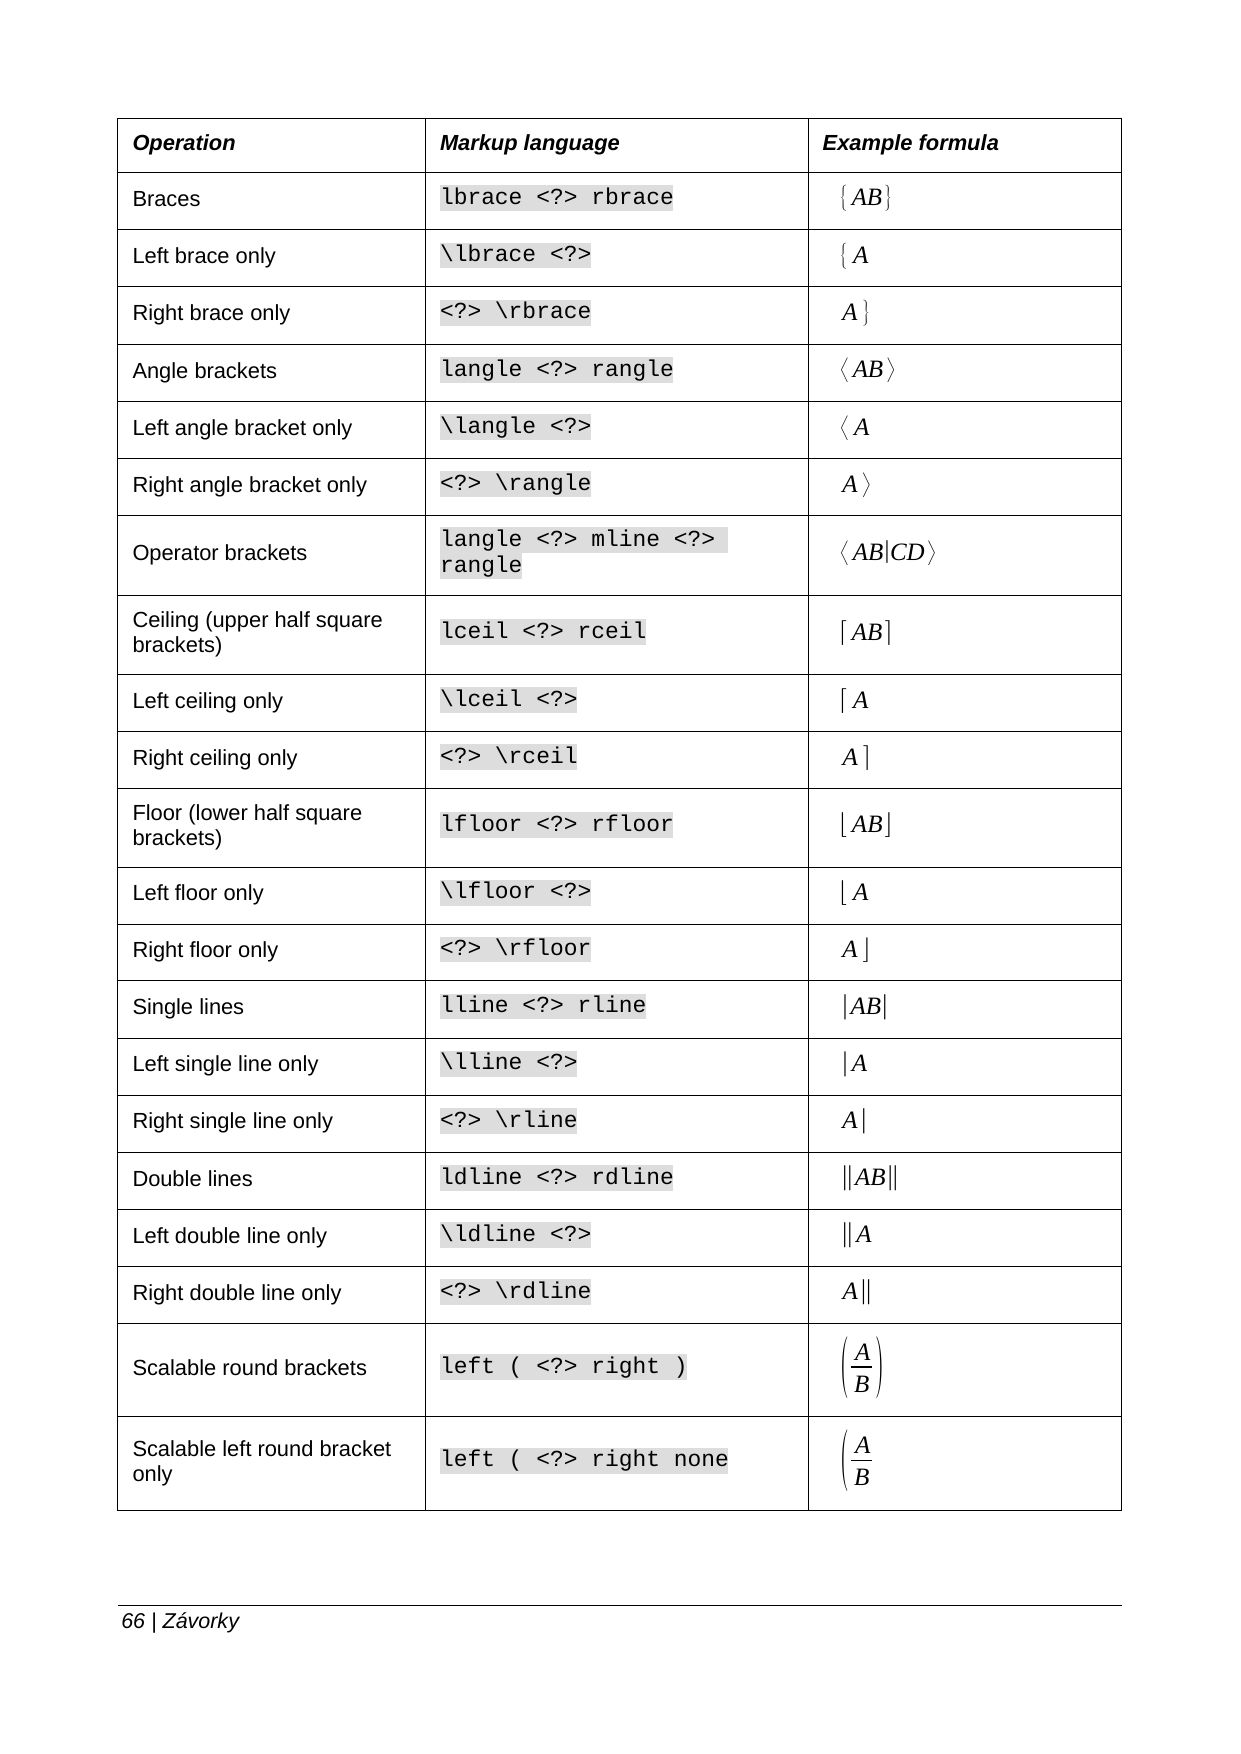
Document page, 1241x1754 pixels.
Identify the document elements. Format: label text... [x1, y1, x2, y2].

table_cell lceil <?> rceil [426, 596, 808, 674]
table_cell [809, 732, 1121, 788]
table_cell [809, 1039, 1121, 1094]
table_cell Right angle bracket only [118, 459, 425, 515]
table_cell Right ceiling only [118, 732, 425, 788]
table_cell [809, 1267, 1121, 1323]
table_cell \lceil <?> [426, 675, 808, 731]
table_cell [809, 402, 1121, 458]
table_cell Left single line only [118, 1039, 425, 1094]
table_cell Right double line only [118, 1267, 425, 1323]
table_header Operation [118, 119, 425, 172]
table_cell [809, 1324, 1121, 1416]
table_cell Braces [118, 173, 425, 229]
table_cell Scalable round brackets [118, 1324, 425, 1416]
table_cell <?> \rdline [426, 1267, 808, 1323]
table_cell lbrace <?> rbrace [426, 173, 808, 229]
table_cell langle <?> rangle [426, 345, 808, 401]
table_cell \lline <?> [426, 1039, 808, 1094]
table_cell \langle <?> [426, 402, 808, 458]
table_cell lline <?> rline [426, 981, 808, 1037]
table_cell <?> \rbrace [426, 287, 808, 344]
table_cell [809, 1096, 1121, 1152]
table_cell Left floor only [118, 868, 425, 923]
table_cell ldline <?> rdline [426, 1153, 808, 1209]
table_cell langle <?> mline <?> rangle [426, 516, 808, 595]
table_cell Left brace only [118, 230, 425, 286]
table_cell \lfloor <?> [426, 868, 808, 923]
table_cell [809, 1417, 1121, 1510]
table_cell Left double line only [118, 1210, 425, 1266]
table_cell Operator brackets [118, 516, 425, 595]
table_cell Single lines [118, 981, 425, 1037]
table_cell [809, 675, 1121, 731]
table_cell [809, 981, 1121, 1037]
table_cell Double lines [118, 1153, 425, 1209]
table_cell Floor (lower half square brackets) [118, 789, 425, 867]
table_cell Left angle bracket only [118, 402, 425, 458]
table_cell [809, 1153, 1121, 1209]
table_cell <?> \rceil [426, 732, 808, 788]
table_cell Right floor only [118, 925, 425, 980]
table_cell [809, 345, 1121, 401]
table_cell Right brace only [118, 287, 425, 344]
table_cell left ( <?> right none [426, 1417, 808, 1510]
table_cell \ldline <?> [426, 1210, 808, 1266]
table_header Markup language [426, 119, 808, 172]
table_cell Ceiling (upper half square brackets) [118, 596, 425, 674]
table_header Example formula [809, 119, 1121, 172]
table_cell [809, 459, 1121, 515]
table_cell [809, 230, 1121, 286]
table_cell \lbrace <?> [426, 230, 808, 286]
table_cell Right single line only [118, 1096, 425, 1152]
table_cell lfloor <?> rfloor [426, 789, 808, 867]
table_cell [809, 287, 1121, 344]
table_cell [809, 868, 1121, 923]
table_cell Scalable left round bracket only [118, 1417, 425, 1510]
table_cell left ( <?> right ) [426, 1324, 808, 1416]
table_cell [809, 1210, 1121, 1266]
table_cell [809, 925, 1121, 980]
table_cell [809, 173, 1121, 229]
table_cell Left ceiling only [118, 675, 425, 731]
table_cell [809, 516, 1121, 595]
table_cell <?> \rline [426, 1096, 808, 1152]
table_cell <?> \rfloor [426, 925, 808, 980]
table_cell Angle brackets [118, 345, 425, 401]
table_cell [809, 789, 1121, 867]
table_cell <?> \rangle [426, 459, 808, 515]
table_cell [809, 596, 1121, 674]
